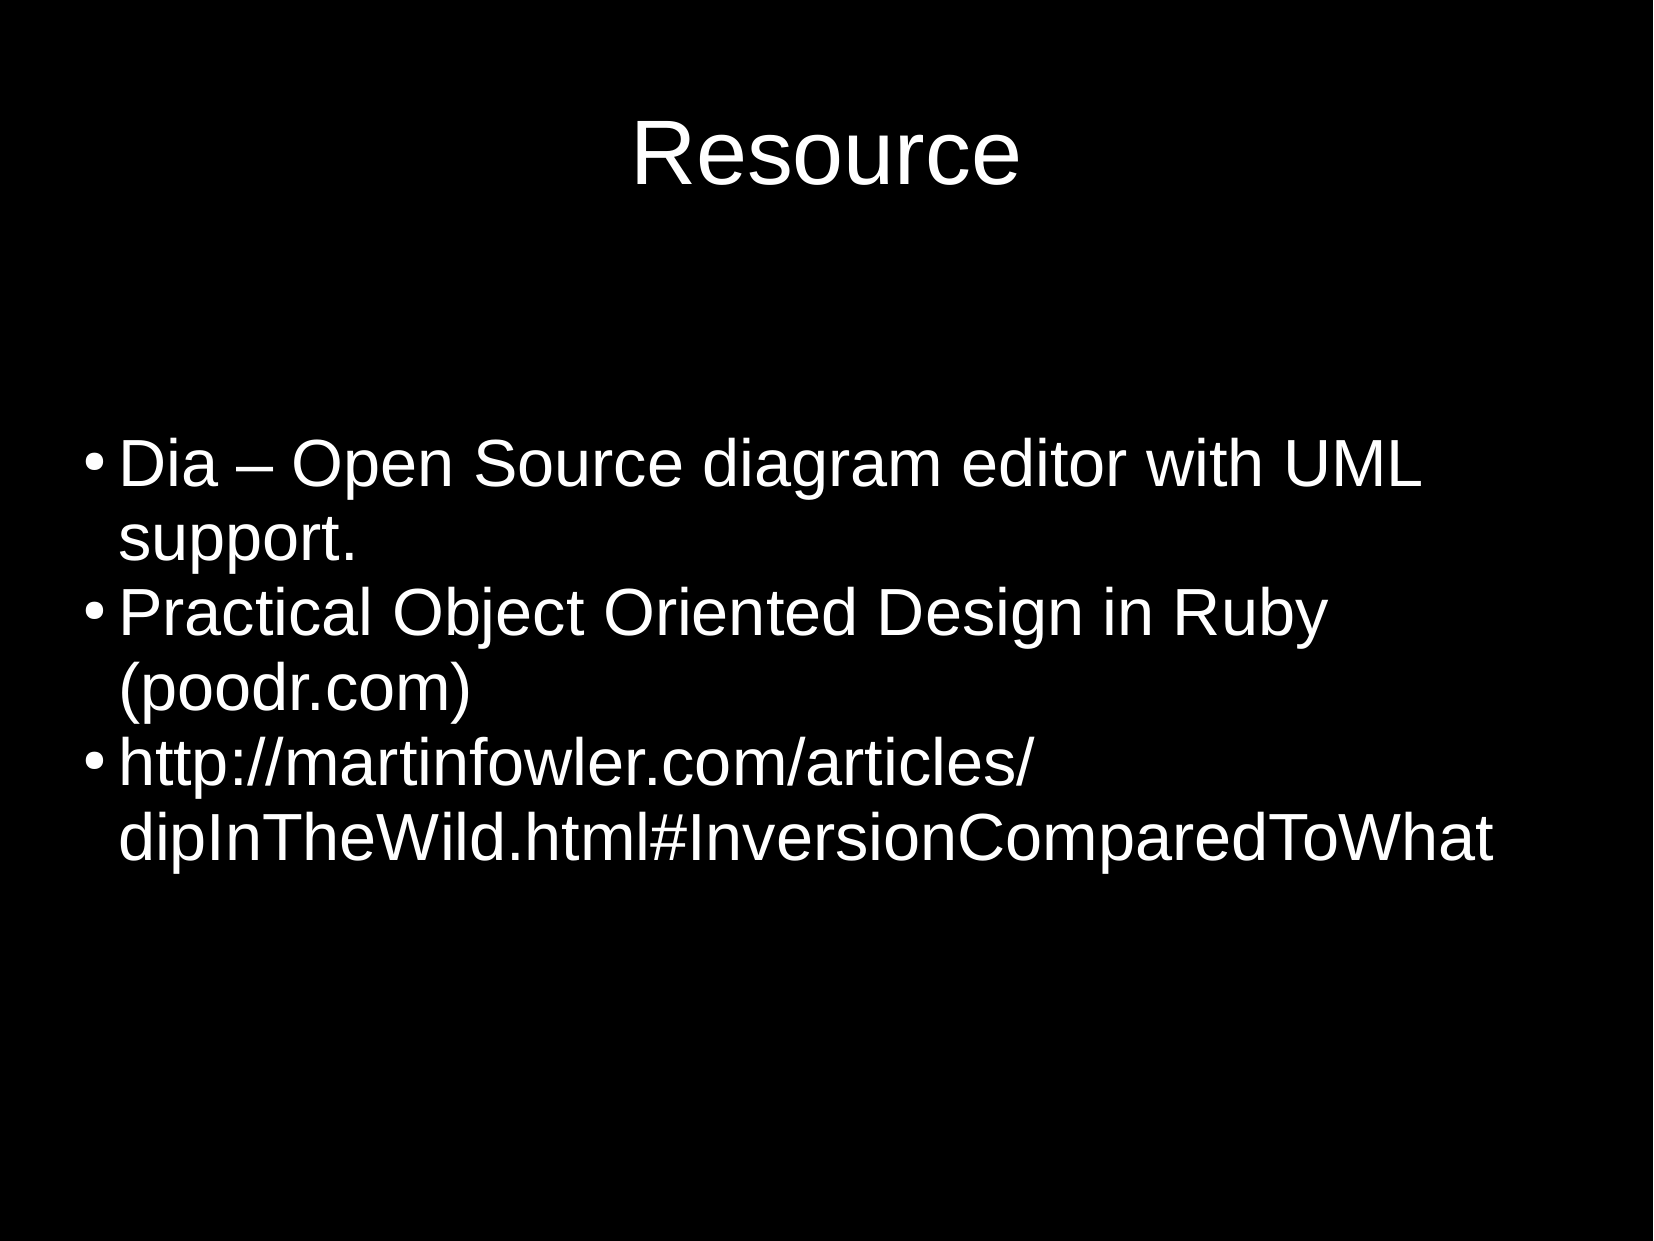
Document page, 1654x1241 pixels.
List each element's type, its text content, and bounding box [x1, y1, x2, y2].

title Resource [82, 49, 1571, 257]
subtitle Dia – Open Source diagram editor with UML support. Practical Object Oriented Design in Ruby (poodr.com) http://martinfowler.com/articles/dipInTheWild.html#InversionComparedToWhat [82, 290, 1571, 1010]
